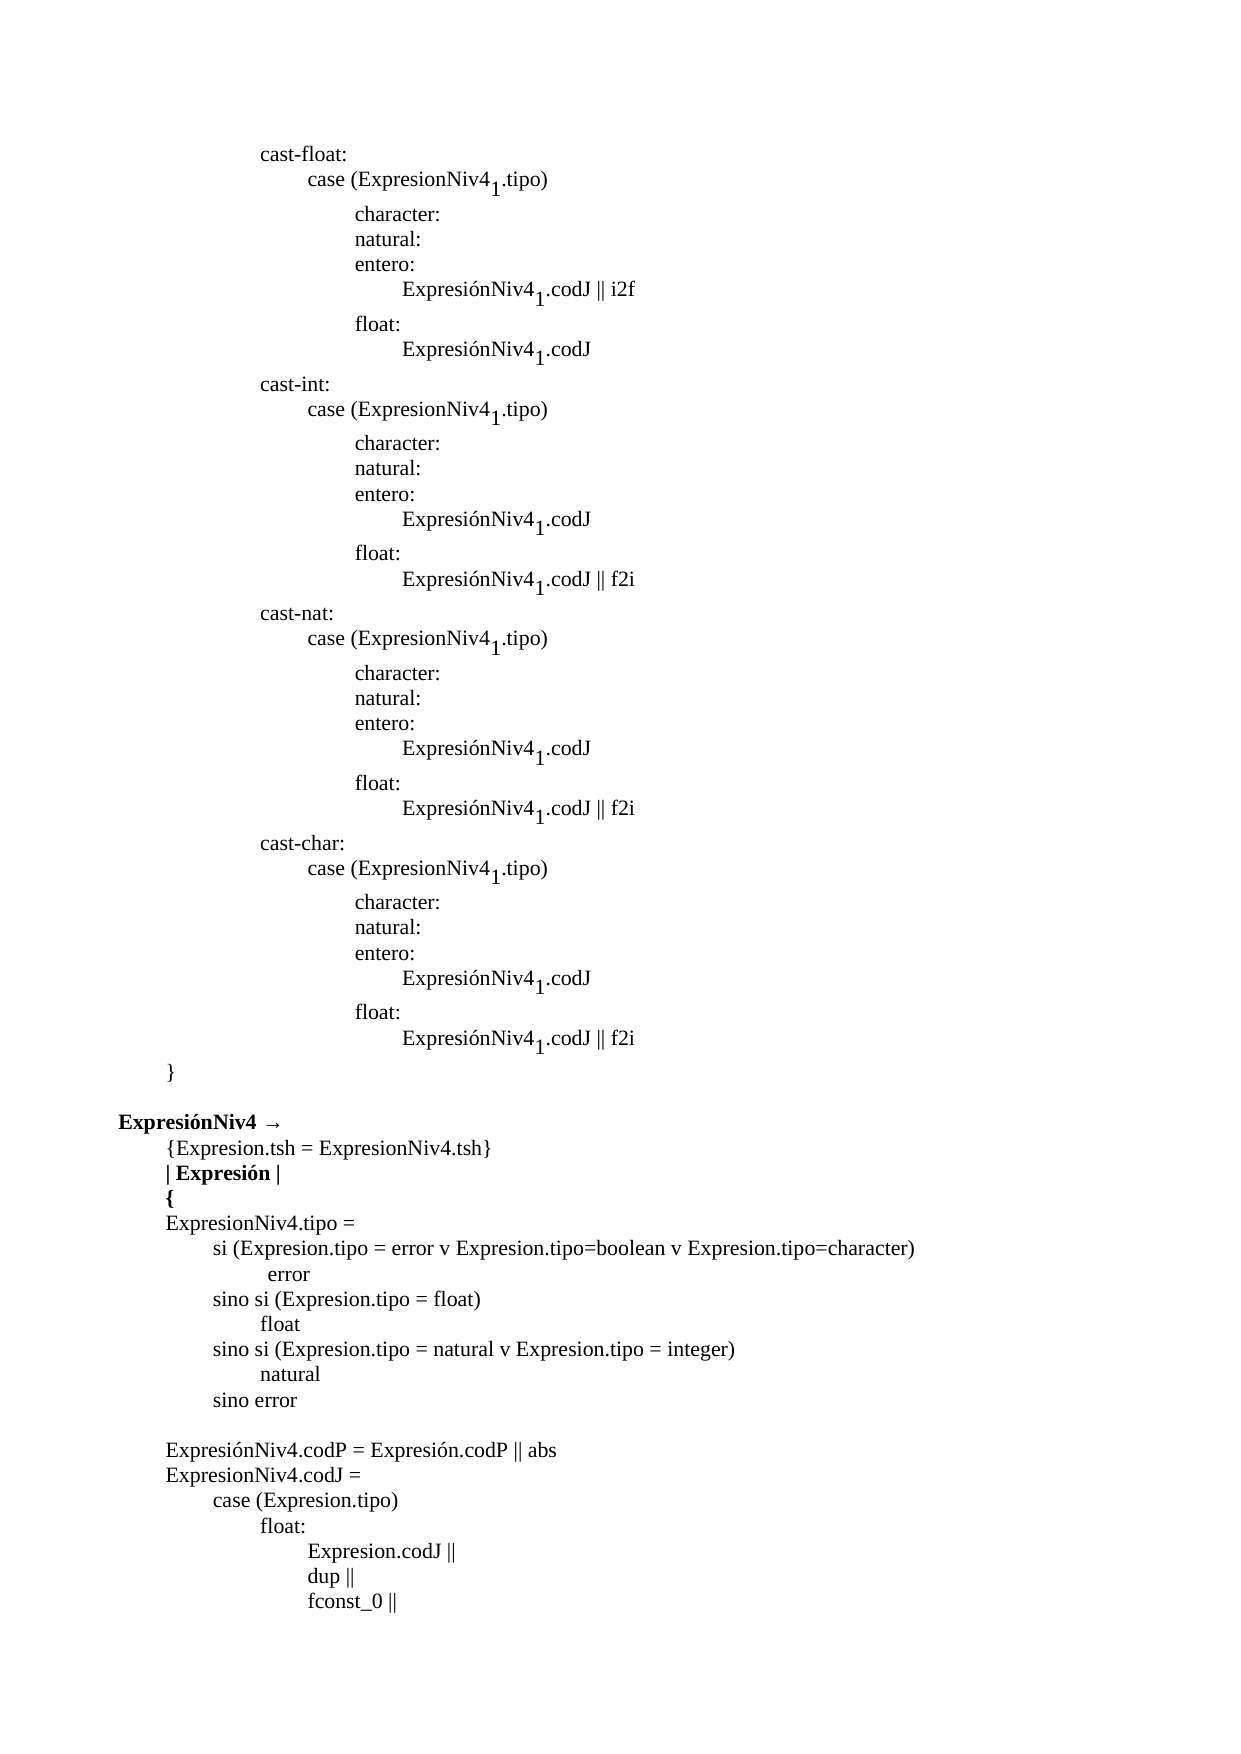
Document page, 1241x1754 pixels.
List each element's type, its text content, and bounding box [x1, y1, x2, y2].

text case (ExpresionNiv41.tipo) [118, 166, 1122, 201]
text cast-float: [118, 141, 1122, 166]
text ExpresiónNiv41.codJ || f2i [118, 1024, 1122, 1059]
text float: [118, 540, 1122, 566]
text ExpresionNiv4.tipo = [118, 1210, 1122, 1235]
text natural: [118, 685, 1122, 710]
text float: [118, 311, 1122, 336]
text entero: [118, 939, 1122, 965]
text float: [118, 1513, 1122, 1538]
text ExpresiónNiv4 → [118, 1109, 1122, 1134]
text ExpresiónNiv41.codJ [118, 506, 1122, 540]
text cast-int: [118, 371, 1122, 396]
text natural: [118, 455, 1122, 481]
text case (ExpresionNiv41.tipo) [118, 396, 1122, 430]
text } [118, 1059, 1122, 1084]
text ExpresiónNiv41.codJ [118, 336, 1122, 371]
text natural: [118, 914, 1122, 939]
text case (ExpresionNiv41.tipo) [118, 855, 1122, 889]
text cast-char: [118, 829, 1122, 855]
text entero: [118, 710, 1122, 735]
text float [118, 1311, 1122, 1336]
text case (ExpresionNiv41.tipo) [118, 625, 1122, 660]
text cast-nat: [118, 600, 1122, 625]
text float: [118, 999, 1122, 1024]
text character: [118, 889, 1122, 914]
text sino error [118, 1387, 1122, 1412]
text ExpresiónNiv41.codJ || f2i [118, 566, 1122, 600]
text { [118, 1185, 1122, 1210]
text entero: [118, 251, 1122, 276]
text entero: [118, 481, 1122, 506]
text | Expresión | [118, 1160, 1122, 1185]
text natural [118, 1361, 1122, 1387]
text error [118, 1261, 1122, 1286]
text character: [118, 201, 1122, 226]
text character: [118, 430, 1122, 455]
text dup || [118, 1563, 1122, 1588]
text fconst_0 || [118, 1588, 1122, 1613]
text character: [118, 660, 1122, 685]
text sino si (Expresion.tipo = float) [118, 1286, 1122, 1311]
text float: [118, 770, 1122, 795]
text Expresion.codJ || [118, 1538, 1122, 1563]
text ExpresiónNiv41.codJ || i2f [118, 276, 1122, 311]
text ExpresiónNiv41.codJ || f2i [118, 795, 1122, 829]
text {Expresion.tsh = ExpresionNiv4.tsh} [118, 1134, 1122, 1160]
text ExpresiónNiv41.codJ [118, 965, 1122, 999]
text ExpresionNiv4.codJ = [118, 1462, 1122, 1487]
text ExpresiónNiv41.codJ [118, 735, 1122, 770]
text natural: [118, 226, 1122, 251]
text si (Expresion.tipo = error v Expresion.tipo=boolean v Expresion.tipo=character) [118, 1235, 1122, 1261]
text sino si (Expresion.tipo = natural v Expresion.tipo = integer) [118, 1336, 1122, 1361]
text ExpresiónNiv4.codP = Expresión.codP || abs [118, 1437, 1122, 1462]
text case (Expresion.tipo) [118, 1487, 1122, 1513]
